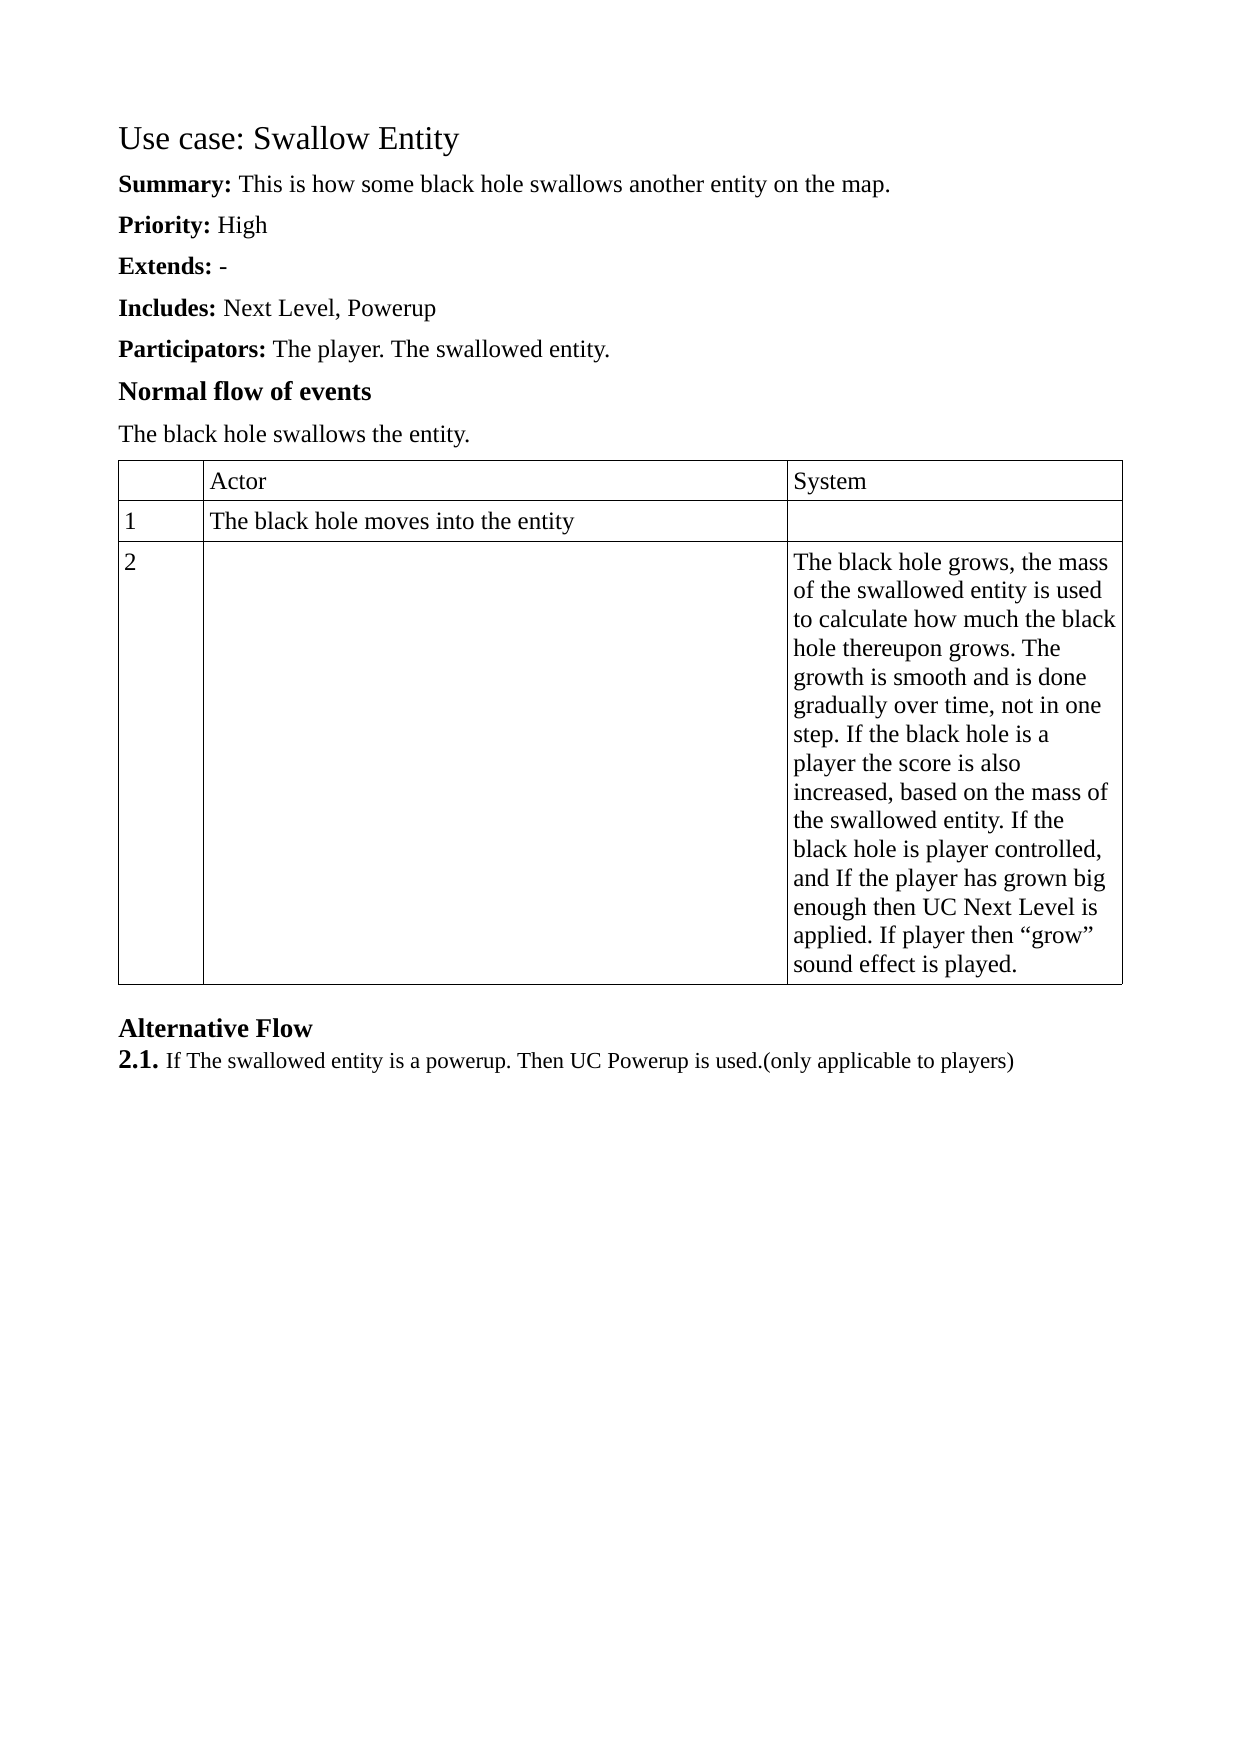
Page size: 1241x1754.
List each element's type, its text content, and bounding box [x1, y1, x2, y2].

table_cell [788, 501, 1122, 541]
text Includes: Next Level, Powerup [118, 293, 1122, 321]
text Summary: This is how some black hole swallows another entity on the map. [118, 169, 1122, 198]
text Participators: The player. The swallowed entity. [118, 334, 1122, 363]
text Priority: High [118, 210, 1122, 239]
table_cell The black hole moves into the entity [204, 501, 787, 541]
text Use case: Swallow Entity [118, 118, 1122, 156]
text 2.1. If The swallowed entity is a powerup. Then UC Powerup is used.(only applicable to players) [118, 1043, 1122, 1075]
text Extends: - [118, 251, 1122, 280]
table_cell 2 [119, 542, 203, 983]
text Normal flow of events [118, 375, 1122, 406]
text The black hole swallows the entity. [118, 419, 1122, 448]
text Alternative Flow [118, 1012, 1122, 1043]
table_header [119, 461, 203, 500]
table_cell [204, 542, 787, 983]
table_header Actor [204, 461, 787, 500]
table_cell The black hole grows, the mass of the swallowed entity is used to calculate how much the black hole thereupon grows. The growth is smooth and is done gradually over time, not in one step. If the black hole is a player the score is also increased, based on the mass of the swallowed entity. If the black hole is player controlled, and If the player has grown big enough then UC Next Level is applied. If player then “grow” sound effect is played. [788, 542, 1122, 983]
table_cell 1 [119, 501, 203, 541]
table_header System [788, 461, 1122, 500]
